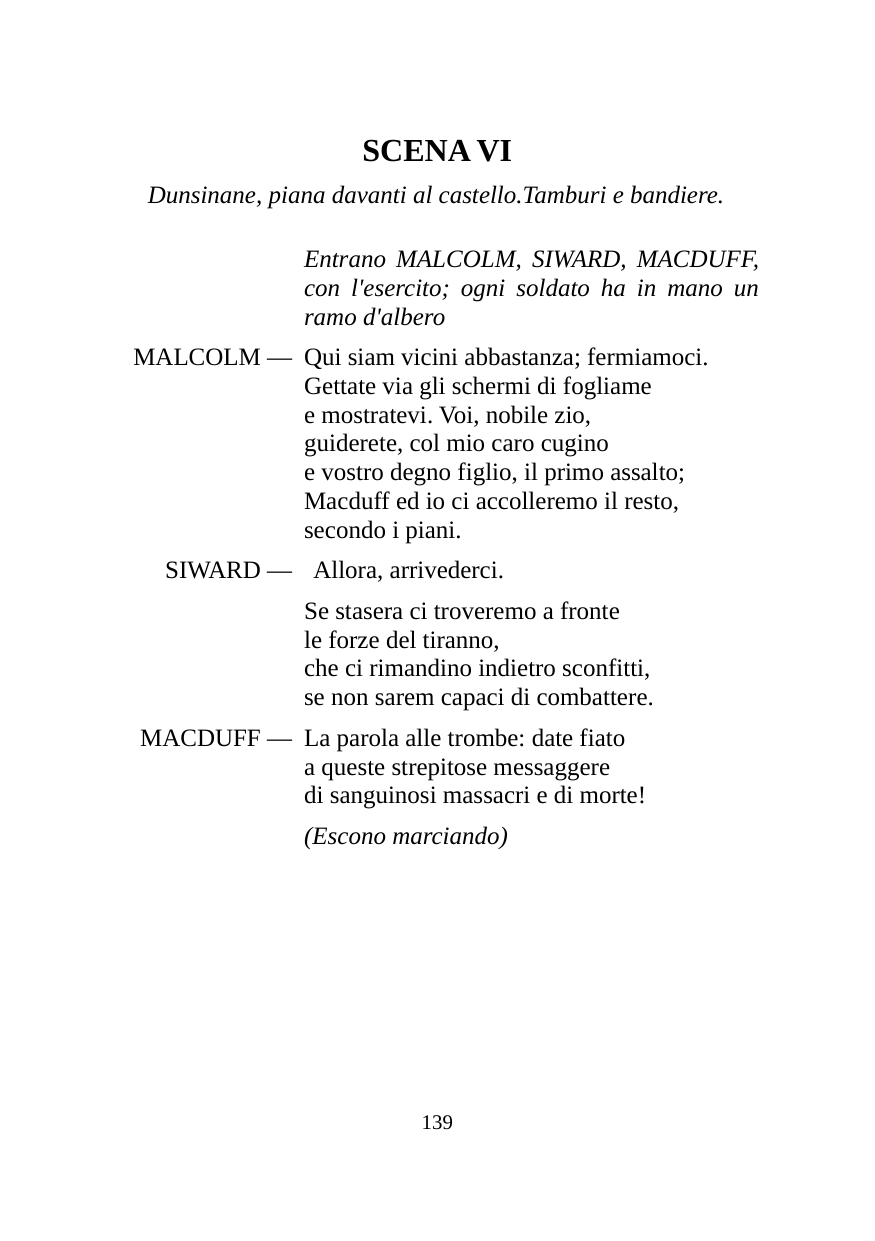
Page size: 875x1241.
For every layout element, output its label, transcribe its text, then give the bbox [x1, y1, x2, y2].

table_cell Se stasera ci troveremo a fronte le forze del tiranno, che ci rimandino indietro sconfitti, se non sarem capaci di combattere. [298, 590, 768, 717]
subtitle SCENA VI [106, 131, 768, 168]
table_header Entrano MALCOLM, SIWARD, MACDUFF, con l'esercito; ogni soldato ha in mano un ramo d'albero [298, 238, 768, 336]
table_cell Allora, arrivederci. [307, 549, 768, 590]
text Dunsinane, piana davanti al castello.Tamburi e bandiere. [106, 181, 768, 209]
table_cell MACDUFF — [106, 717, 298, 856]
table_cell (Escono marciando) [298, 815, 768, 856]
table_cell MALCOLM — [106, 336, 298, 549]
table_header [106, 238, 298, 336]
table_cell La parola alle trombe: date fiato a queste strepitose messaggere di sanguinosi massacri e di morte! [298, 717, 768, 815]
table_cell SIWARD — [106, 549, 298, 717]
table_cell Qui siam vicini abbastanza; fermiamoci. Gettate via gli schermi di fogliame e mostratevi. Voi, nobile zio, guiderete, col mio caro cugino e vostro degno figlio, il primo assalto; Macduff ed io ci accolleremo il resto, secondo i piani. [298, 336, 768, 549]
table_cell [298, 549, 307, 590]
